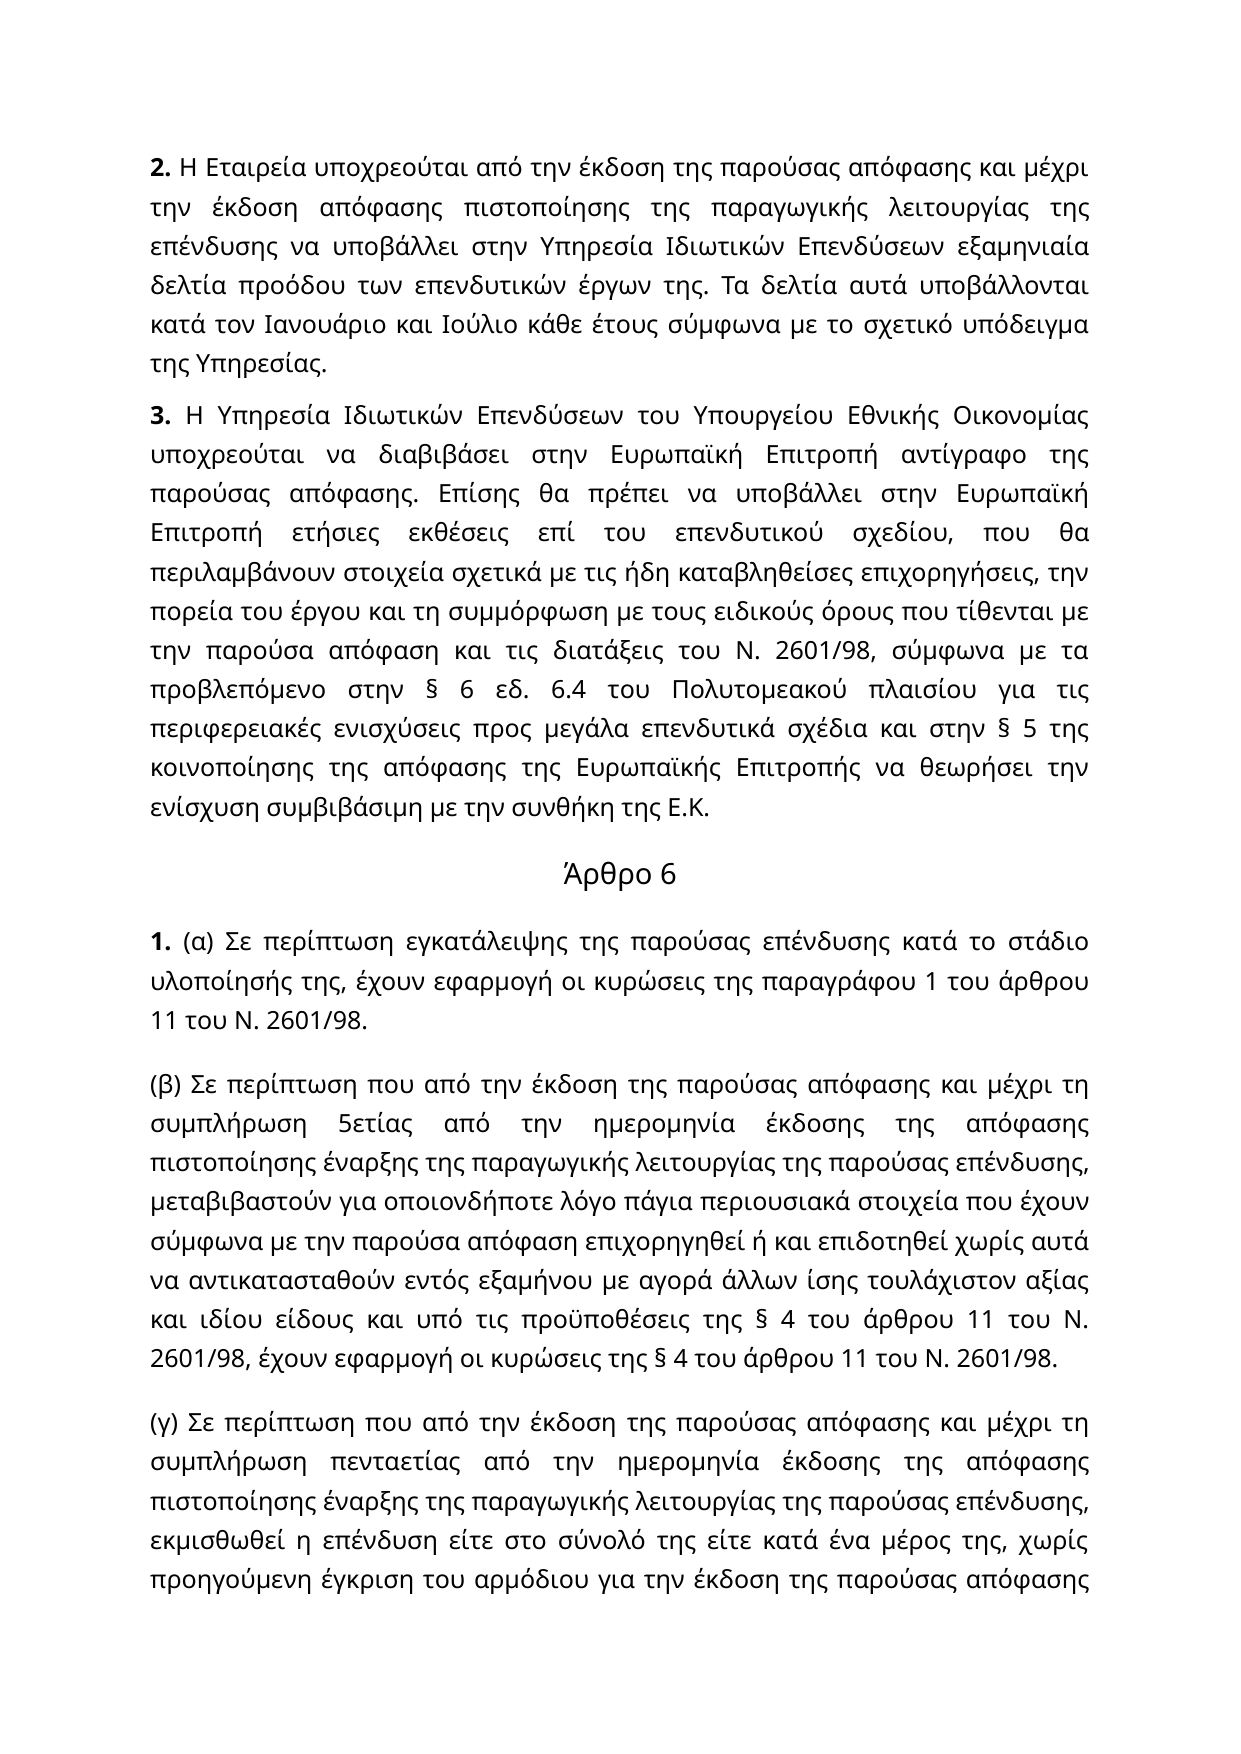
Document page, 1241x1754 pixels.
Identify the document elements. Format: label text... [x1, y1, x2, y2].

text 3. Η Υπηρεσία Ιδιωτικών Επενδύσεων του Υπουργείου Εθνικής Οικονομίας υποχρεούται να διαβιβάσει στην Ευρωπαϊκή Επιτροπή αντίγραφο της παρούσας απόφασης. Επίσης θα πρέπει να υποβάλλει στην Ευρωπαϊκή Επιτροπή ετήσιες εκθέσεις επί του επενδυτικού σχεδίου, που θα περιλαμβάνουν στοιχεία σχετικά με τις ήδη καταβληθείσες επιχορηγήσεις, την πορεία του έργου και τη συμμόρφωση με τους ειδικούς όρους που τίθενται με την παρούσα απόφαση και τις διατάξεις του Ν. 2601/98, σύμφωνα με τα προβλεπόμενο στην § 6 εδ. 6.4 του Πολυτομεακού πλαισίου για τις περιφερειακές ενισχύσεις προς μεγάλα επενδυτικά σχέδια και στην § 5 της κοινοποίησης της απόφασης της Ευρωπαϊκής Επιτροπής να θεωρήσει την ενίσχυση συμβιβάσιμη με την συνθήκη της Ε.Κ. [150, 397, 1090, 823]
text 2. Η Εταιρεία υποχρεούται από την έκδοση της παρούσας απόφασης και μέχρι την έκδοση απόφασης πιστοποίησης της παραγωγικής λειτουργίας της επένδυσης να υποβάλλει στην Υπηρεσία Ιδιωτικών Επενδύσεων εξαμηνιαία δελτία προόδου των επενδυτικών έργων της. Τα δελτία αυτά υποβάλλονται κατά τον Ιανουάριο και Ιούλιο κάθε έτους σύμφωνα με το σχετικό υπόδειγμα της Υπηρεσίας. [150, 150, 1090, 380]
text (β) Σε περίπτωση που από την έκδοση της παρούσας απόφασης και μέχρι τη συμπλήρωση 5ετίας από την ημερομηνία έκδοσης της απόφασης πιστοποίησης έναρξης της παραγωγικής λειτουργίας της παρούσας επένδυσης, μεταβιβαστούν για οποιονδήποτε λόγο πάγια περιουσιακά στοιχεία που έχουν σύμφωνα με την παρούσα απόφαση επιχορηγηθεί ή και επιδοτηθεί χωρίς αυτά να αντικατασταθούν εντός εξαμήνου με αγορά άλλων ίσης τουλάχιστον αξίας και ιδίου είδους και υπό τις προϋποθέσεις της § 4 του άρθρου 11 του Ν. 2601/98, έχουν εφαρμογή οι κυρώσεις της § 4 του άρθρου 11 του Ν. 2601/98. [150, 1066, 1090, 1375]
text (γ) Σε περίπτωση που από την έκδοση της παρούσας απόφασης και μέχρι τη συμπλήρωση πενταετίας από την ημερομηνία έκδοσης της απόφασης πιστοποίησης έναρξης της παραγωγικής λειτουργίας της παρούσας επένδυσης, εκμισθωθεί η επένδυση είτε στο σύνολό της είτε κατά ένα μέρος της, χωρίς προηγούμενη έγκριση του αρμόδιου για την έκδοση της παρούσας απόφασης [150, 1405, 1090, 1596]
subtitle Άρθρο 6 [150, 853, 1090, 893]
text 1. (α) Σε περίπτωση εγκατάλειψης της παρούσας επένδυσης κατά το στάδιο υλοποίησής της, έχουν εφαρμογή οι κυρώσεις της παραγράφου 1 του άρθρου 11 του Ν. 2601/98. [150, 924, 1090, 1036]
